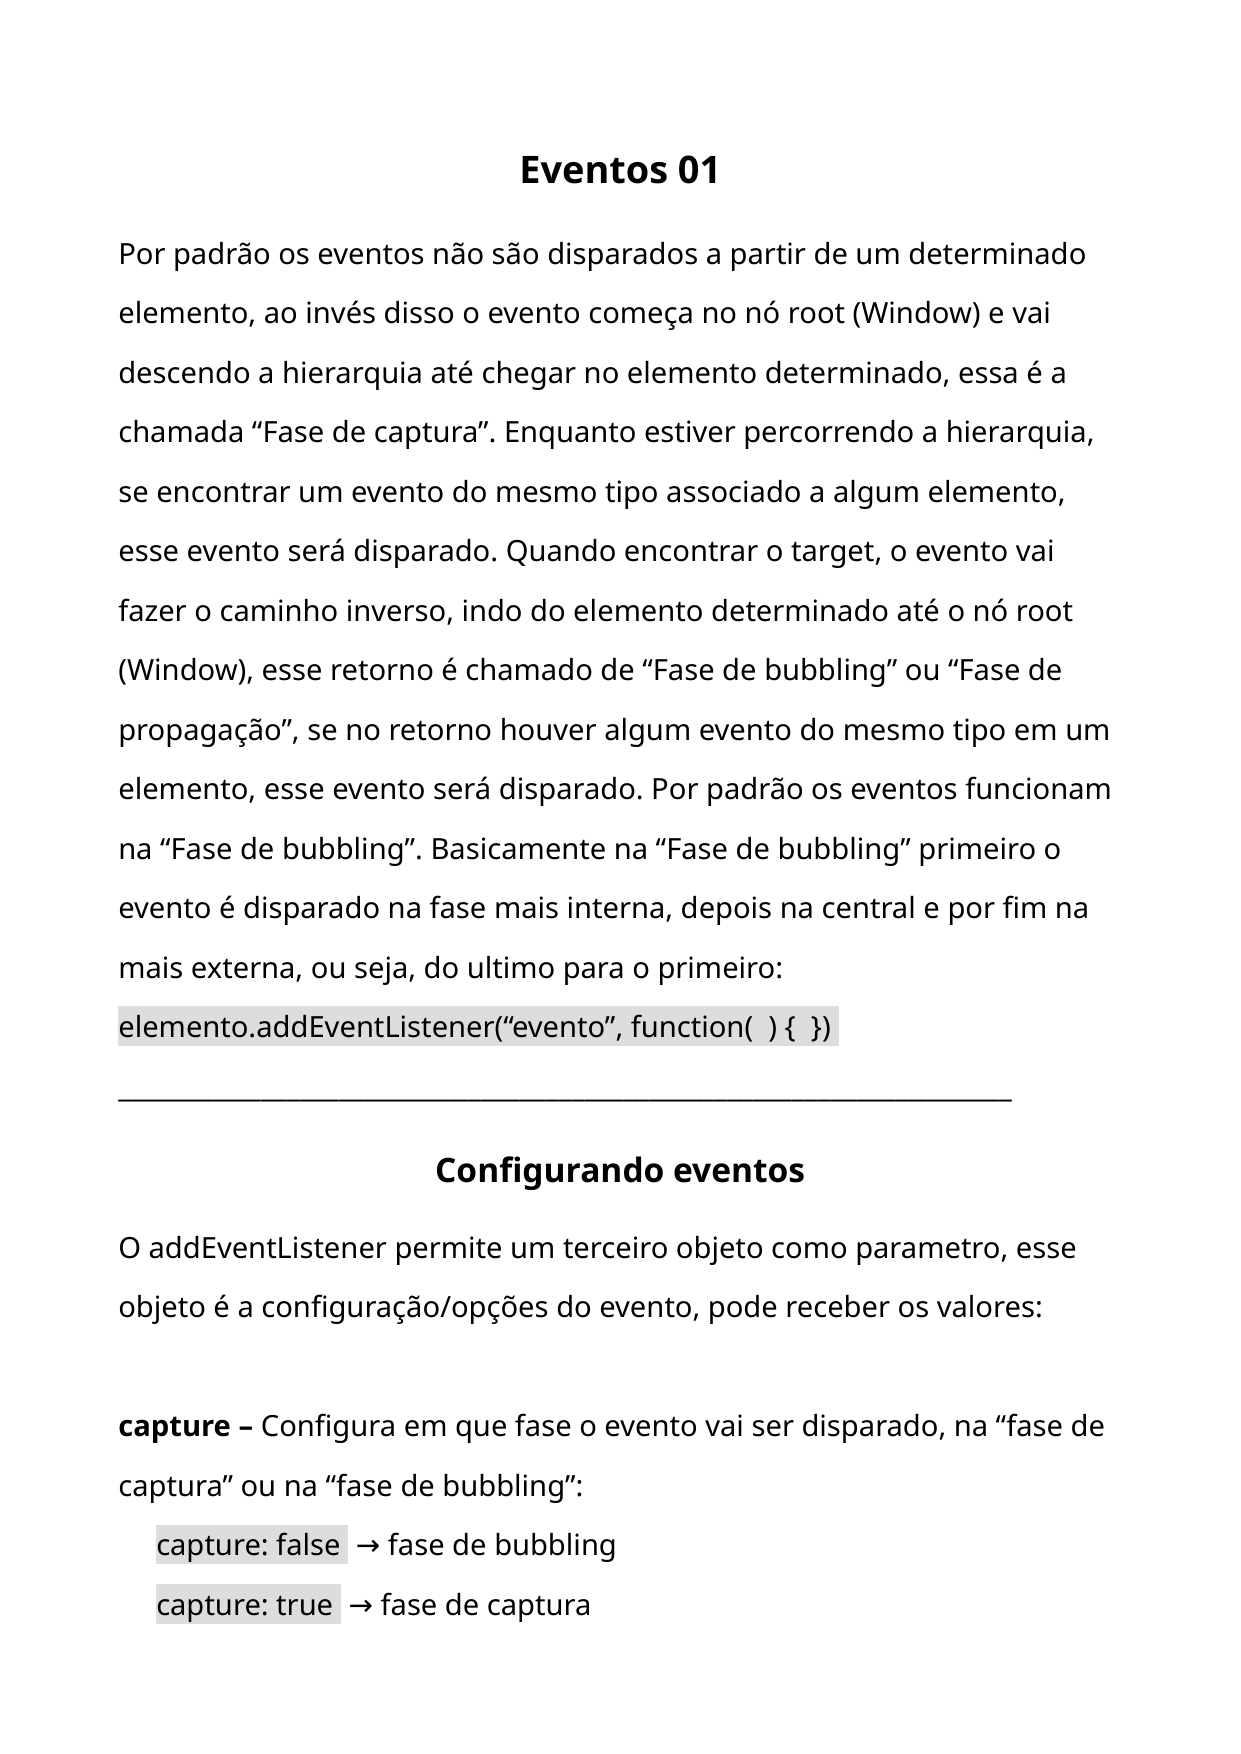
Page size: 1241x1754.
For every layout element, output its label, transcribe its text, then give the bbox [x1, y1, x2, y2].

subtitle Eventos 01 [118, 143, 1122, 195]
text O addEventListener permite um terceiro objeto como parametro, esse objeto é a configuração/opções do evento, pode receber os valores: [118, 1227, 1122, 1326]
text capture: true → fase de captura [118, 1584, 1122, 1624]
subtitle Configurando eventos [118, 1146, 1122, 1192]
text _____________________________________________________________________ [118, 1066, 1122, 1106]
text capture: false → fase de bubbling [118, 1524, 1122, 1564]
text Por padrão os eventos não são disparados a partir de um determinado elemento, ao invés disso o evento começa no nó root (Window) e vai descendo a hierarquia até chegar no elemento determinado, essa é a chamada “Fase de captura”. Enquanto estiver percorrendo a hierarquia, se encontrar um evento do mesmo tipo associado a algum elemento, esse evento será disparado. Quando encontrar o target, o evento vai fazer o caminho inverso, indo do elemento determinado até o nó root (Window), esse retorno é chamado de “Fase de bubbling” ou “Fase de propagação”, se no retorno houver algum evento do mesmo tipo em um elemento, esse evento será disparado. Por padrão os eventos funcionam na “Fase de bubbling”. Basicamente na “Fase de bubbling” primeiro o evento é disparado na fase mais interna, depois na central e por fim na mais externa, ou seja, do ultimo para o primeiro: [118, 233, 1122, 987]
text elemento.addEventListener(“evento”, function( ) { }) [118, 1006, 1122, 1046]
text capture – Configura em que fase o evento vai ser disparado, na “fase de captura” ou na “fase de bubbling”: [118, 1406, 1122, 1505]
